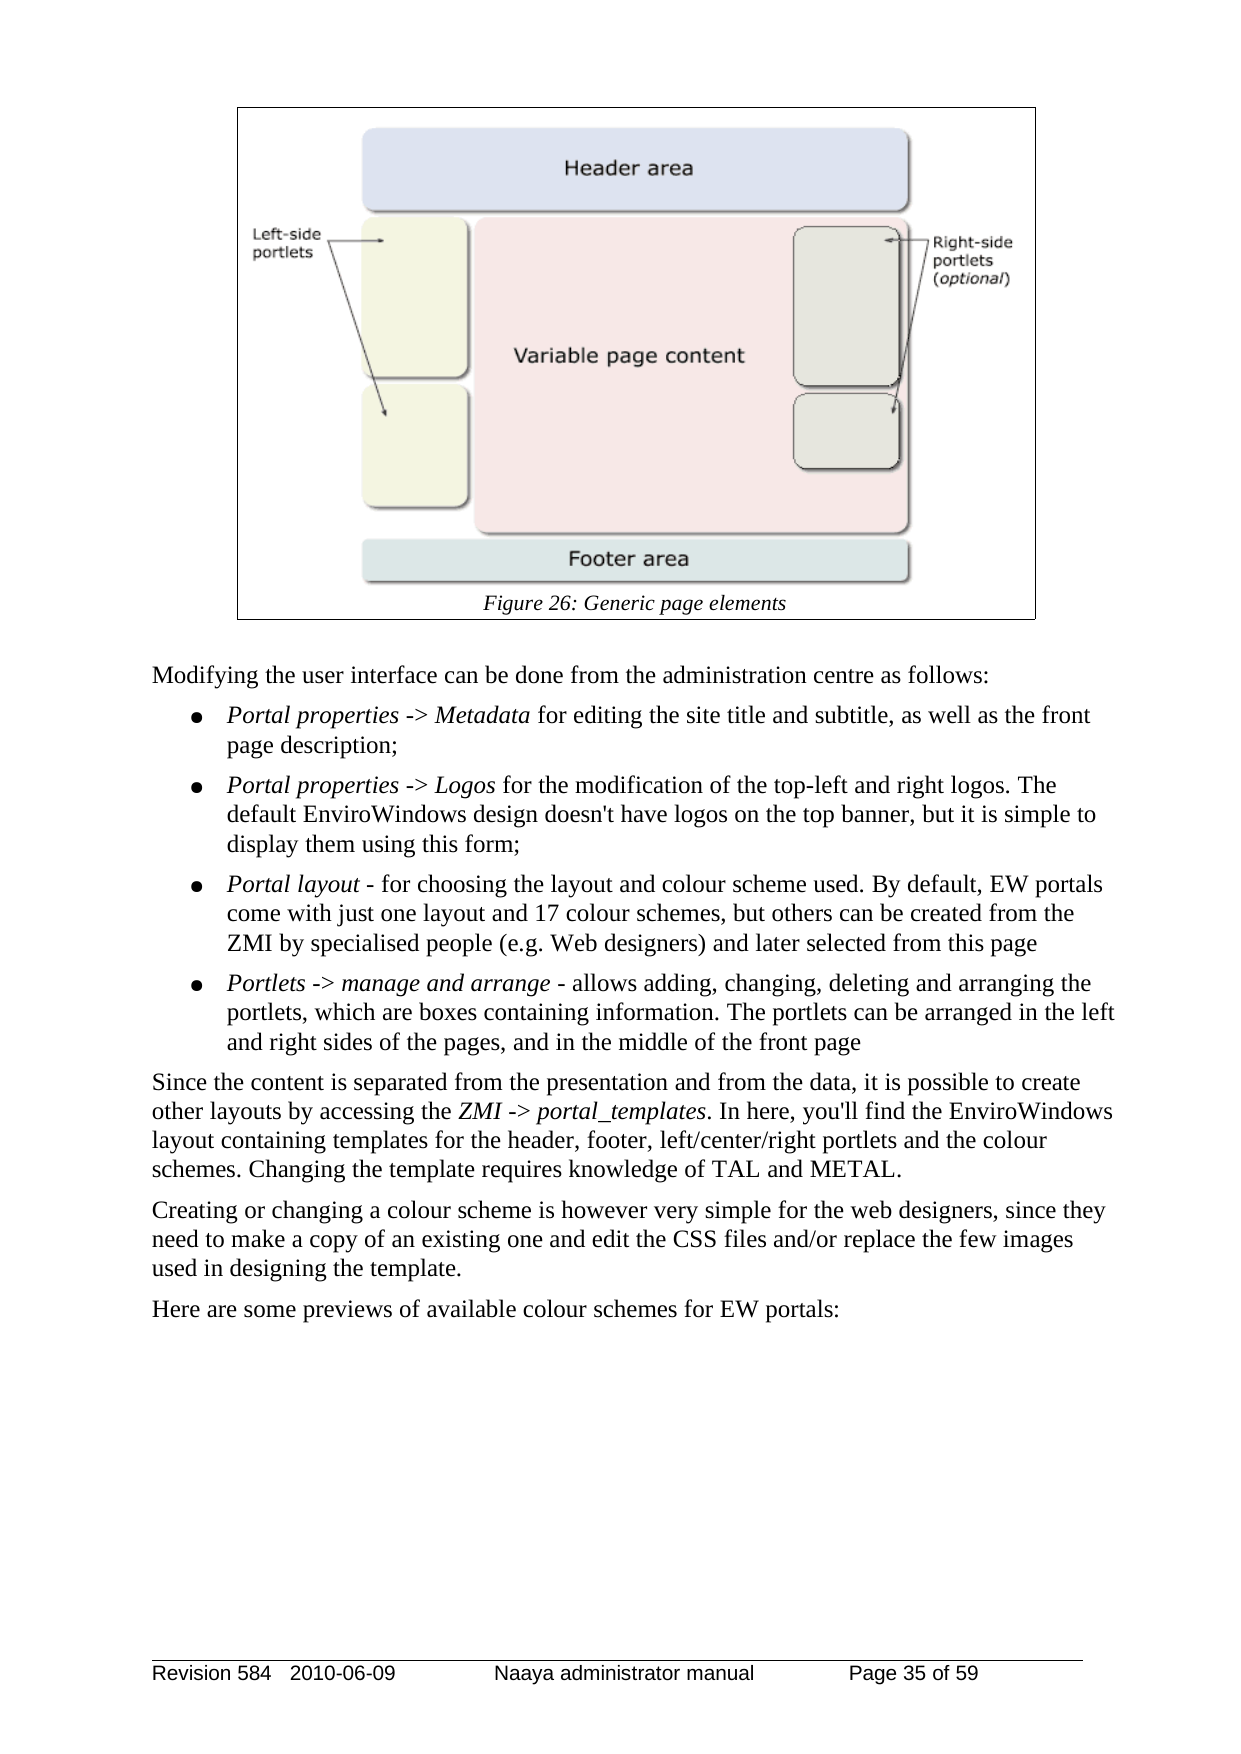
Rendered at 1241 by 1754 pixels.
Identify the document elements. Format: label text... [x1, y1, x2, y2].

text Here are some previews of available colour schemes for EW portals: [152, 1294, 1120, 1323]
list Portal properties -> Logos for the modification of the top-left and right logos. The default EnviroWindows design doesn't have logos on the top banner, but it is simple to display them using this form; [189, 770, 1120, 857]
text Figure 26: Generic page elements [240, 591, 1032, 616]
text Since the content is separated from the presentation and from the data, it is possible to create other layouts by accessing the ZMI -> portal_templates. In here, you'll find the EnviroWindows layout containing templates for the header, footer, left/center/right portlets and the colour schemes. Changing the template requires knowledge of TAL and METAL. [152, 1067, 1120, 1183]
list Portlets -> manage and arrange - allows adding, changing, deleting and arranging the portlets, which are boxes containing information. The portlets can be arranged in the left and right sides of the pages, and in the middle of the front page [189, 968, 1120, 1055]
list Portal properties -> Metadata for editing the site title and subtitle, as well as the front page description; [189, 700, 1120, 758]
text Modifying the user interface can be done from the administration centre as follows: [152, 659, 1120, 689]
list Portal layout - for choosing the layout and colour scheme used. By default, EW portals come with just one layout and 17 colour schemes, but others can be created from the ZMI by specialised people (e.g. Web designers) and later selected from this page [189, 869, 1120, 956]
text Creating or changing a colour scheme is however very simple for the web designers, since they need to make a copy of an existing one and edit the CSS files and/or replace the few images used in designing the template. [152, 1195, 1120, 1282]
